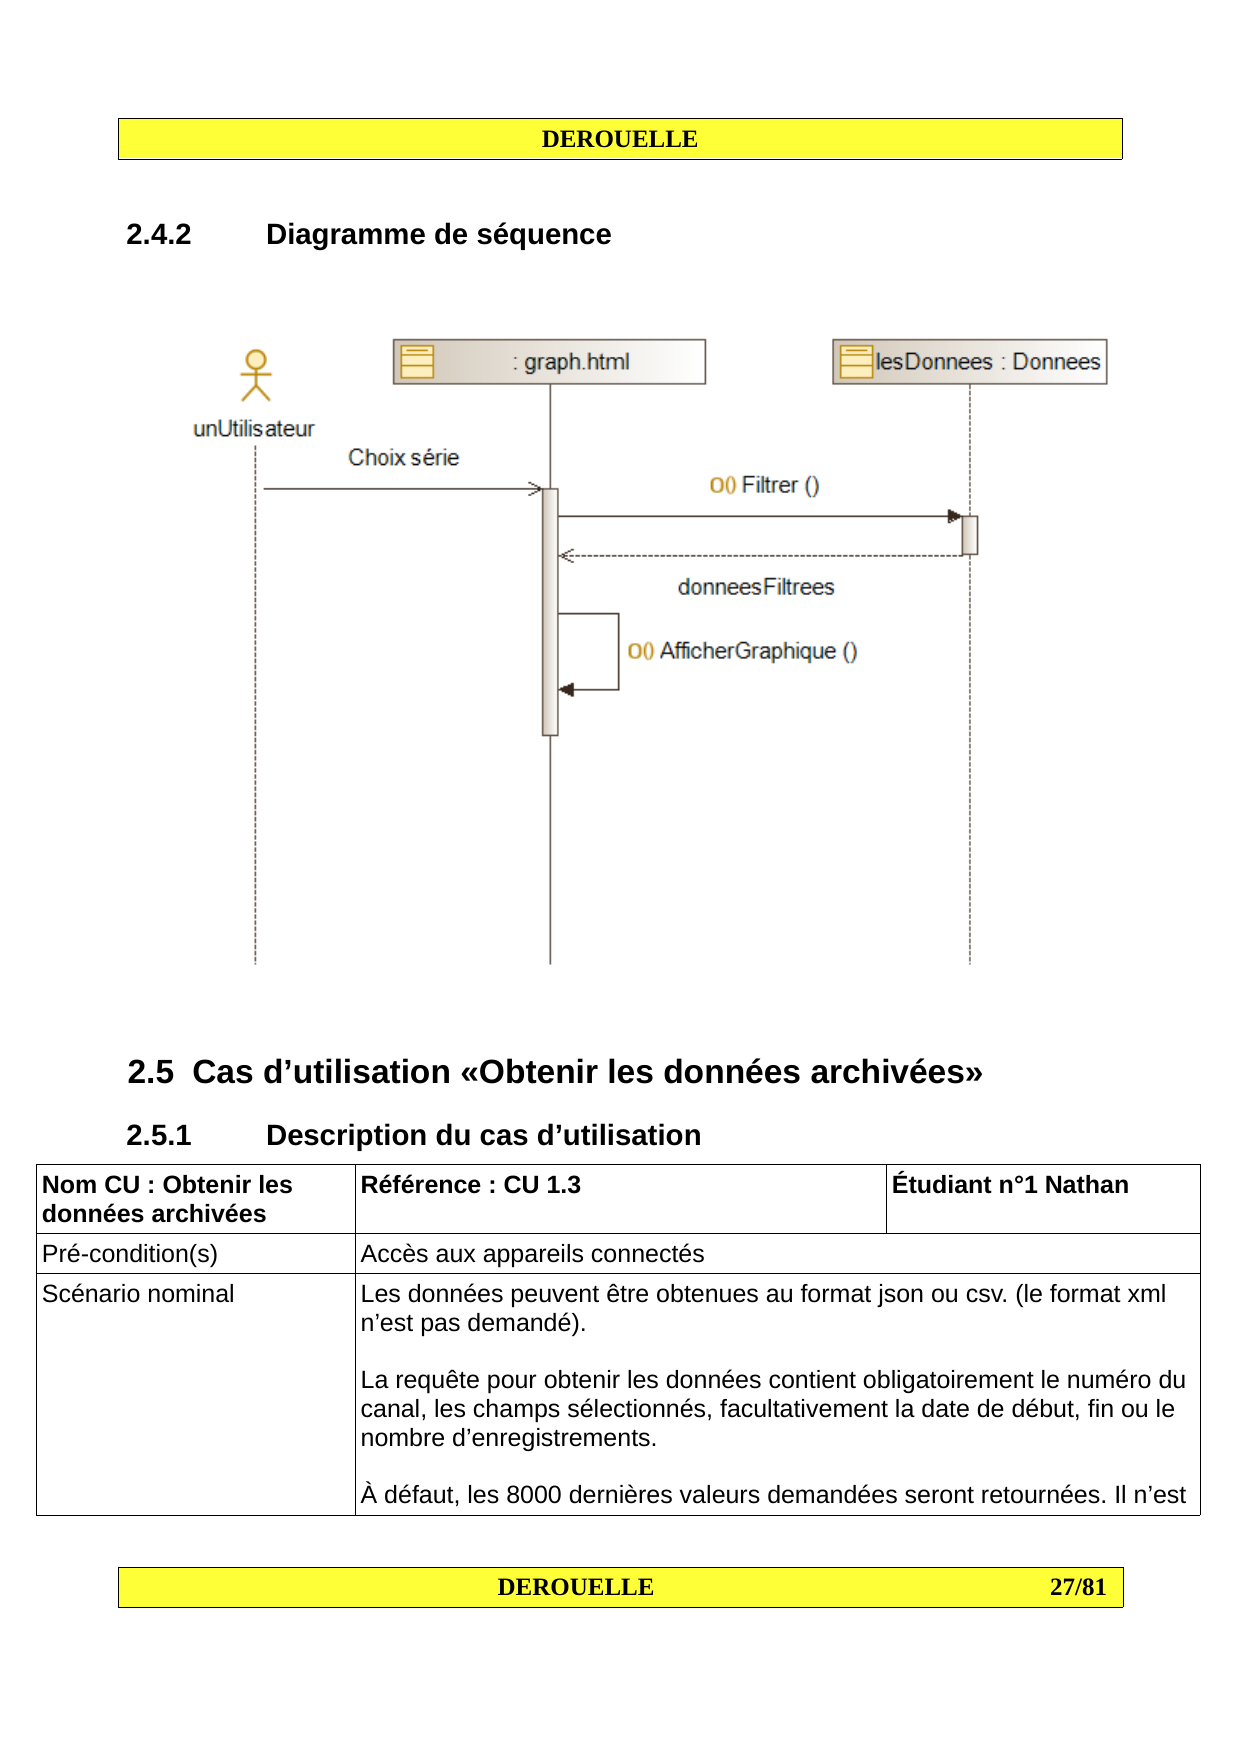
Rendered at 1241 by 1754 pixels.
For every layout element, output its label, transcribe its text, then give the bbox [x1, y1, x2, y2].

subtitle Cas d’utilisation «Obtenir les données archivées» [118, 1052, 1122, 1091]
picture [118, 324, 1123, 980]
table_header Référence : CU 1.3 [356, 1165, 886, 1233]
table_cell Accès aux appareils connectés [356, 1234, 1200, 1273]
table_header Étudiant n°1 Nathan [887, 1165, 1200, 1233]
table_header Nom CU : Obtenir les données archivées [37, 1165, 355, 1233]
table_cell Les données peuvent être obtenues au format json ou csv. (le format xml n’est pas demandé). La requête pour obtenir les données contient obligatoirement le numéro du canal, les champs sélectionnés, facultativement la date de début, fin ou le nombre d’enregistrements. À défaut, les 8000 dernières valeurs demandées seront retournées. Il n’est [356, 1274, 1200, 1515]
table_cell Pré-condition(s) [37, 1234, 355, 1273]
subtitle Description du cas d’utilisation [118, 1118, 1122, 1151]
table_cell Scénario nominal [37, 1274, 355, 1515]
subtitle Diagramme de séquence [118, 217, 1122, 251]
